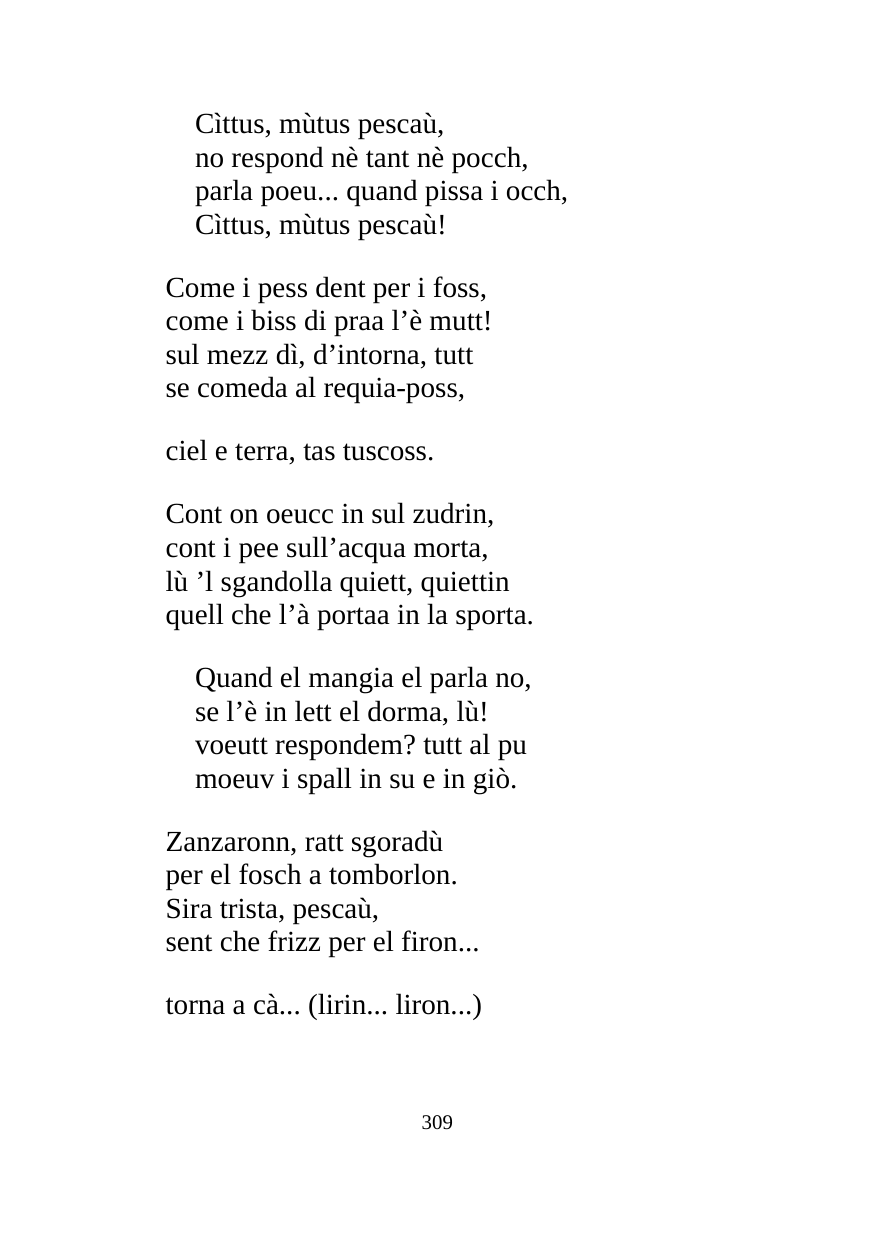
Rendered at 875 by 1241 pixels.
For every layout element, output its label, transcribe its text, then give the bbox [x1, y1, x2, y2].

text Quand el mangia el parla no, se l’è in lett el dorma, lù! voeutt respondem? tutt al pu moeuv i spall in su e in giò. [195, 660, 768, 794]
text ciel e terra, tas tuscoss. [165, 433, 768, 467]
text Cìttus, mùtus pescaù, no respond nè tant nè pocch, parla poeu... quand pissa i occh, Cìttus, mùtus pescaù! [195, 106, 768, 240]
text torna a cà... (lirin... liron...) [165, 987, 768, 1021]
text Zanzaronn, ratt sgoradù per el fosch a tomborlon. Sira trista, pescaù, sent che frizz per el firon... [165, 824, 768, 958]
text Come i pess dent per i foss, come i biss di praa l’è mutt! sul mezz dì, d’intorna, tutt se comeda al requia-poss, [165, 270, 768, 404]
text Cont on oeucc in sul zudrin, cont i pee sull’acqua morta, lù ’l sgandolla quiett, quiettin quell che l’à portaa in la sporta. [165, 497, 768, 631]
